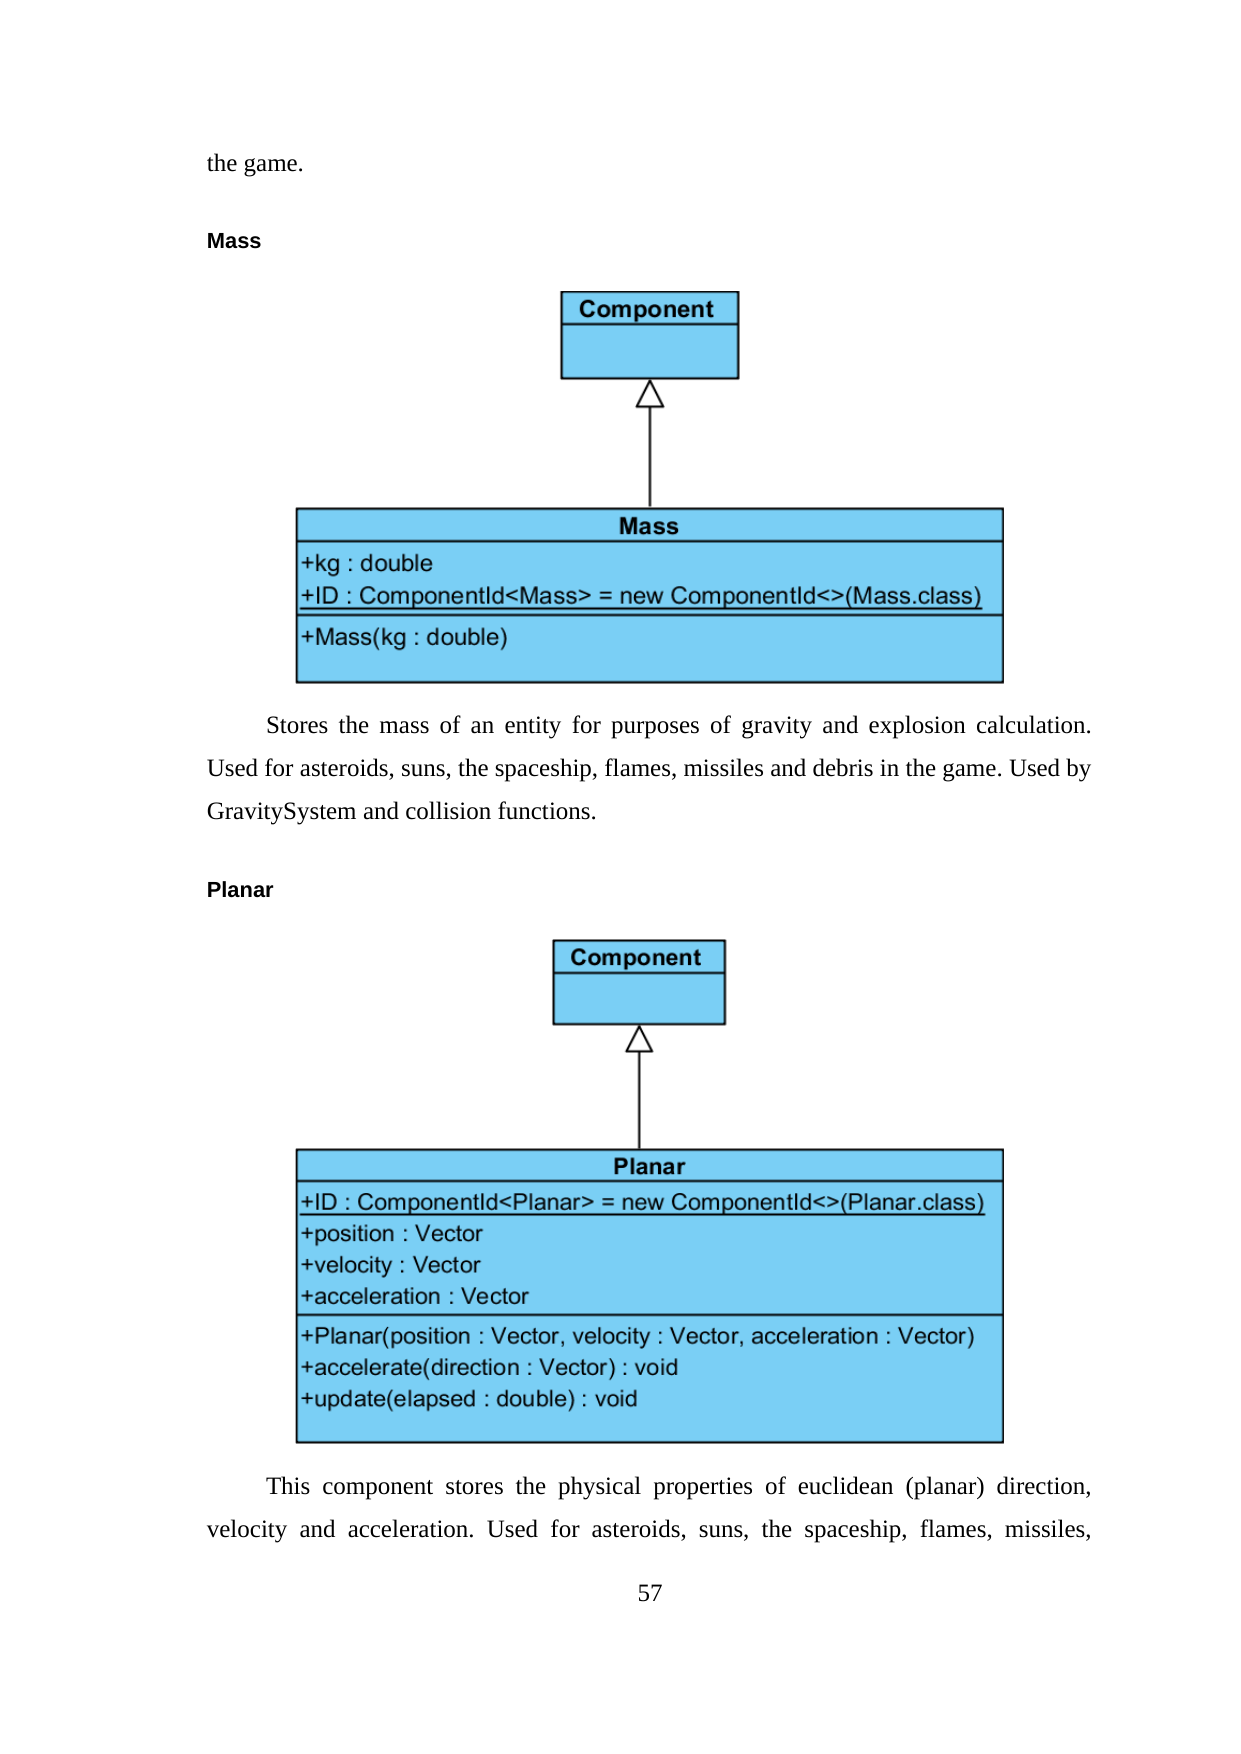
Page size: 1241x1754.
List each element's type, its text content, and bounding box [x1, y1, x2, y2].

picture [295, 291, 1004, 684]
subtitle Planar [207, 877, 1093, 902]
text Stores the mass of an entity for purposes of gravity and explosion calculation. Used for asteroids, suns, the spaceship, flames, missiles and debris in the game. Used by GravitySystem and collision functions. [207, 710, 1093, 825]
text This component stores the physical properties of euclidean (planar) direction, velocity and acceleration. Used for asteroids, suns, the spaceship, flames, missiles, [207, 1471, 1093, 1543]
subtitle Mass [207, 228, 1093, 253]
picture [295, 939, 1004, 1444]
text the game. [207, 148, 1093, 176]
